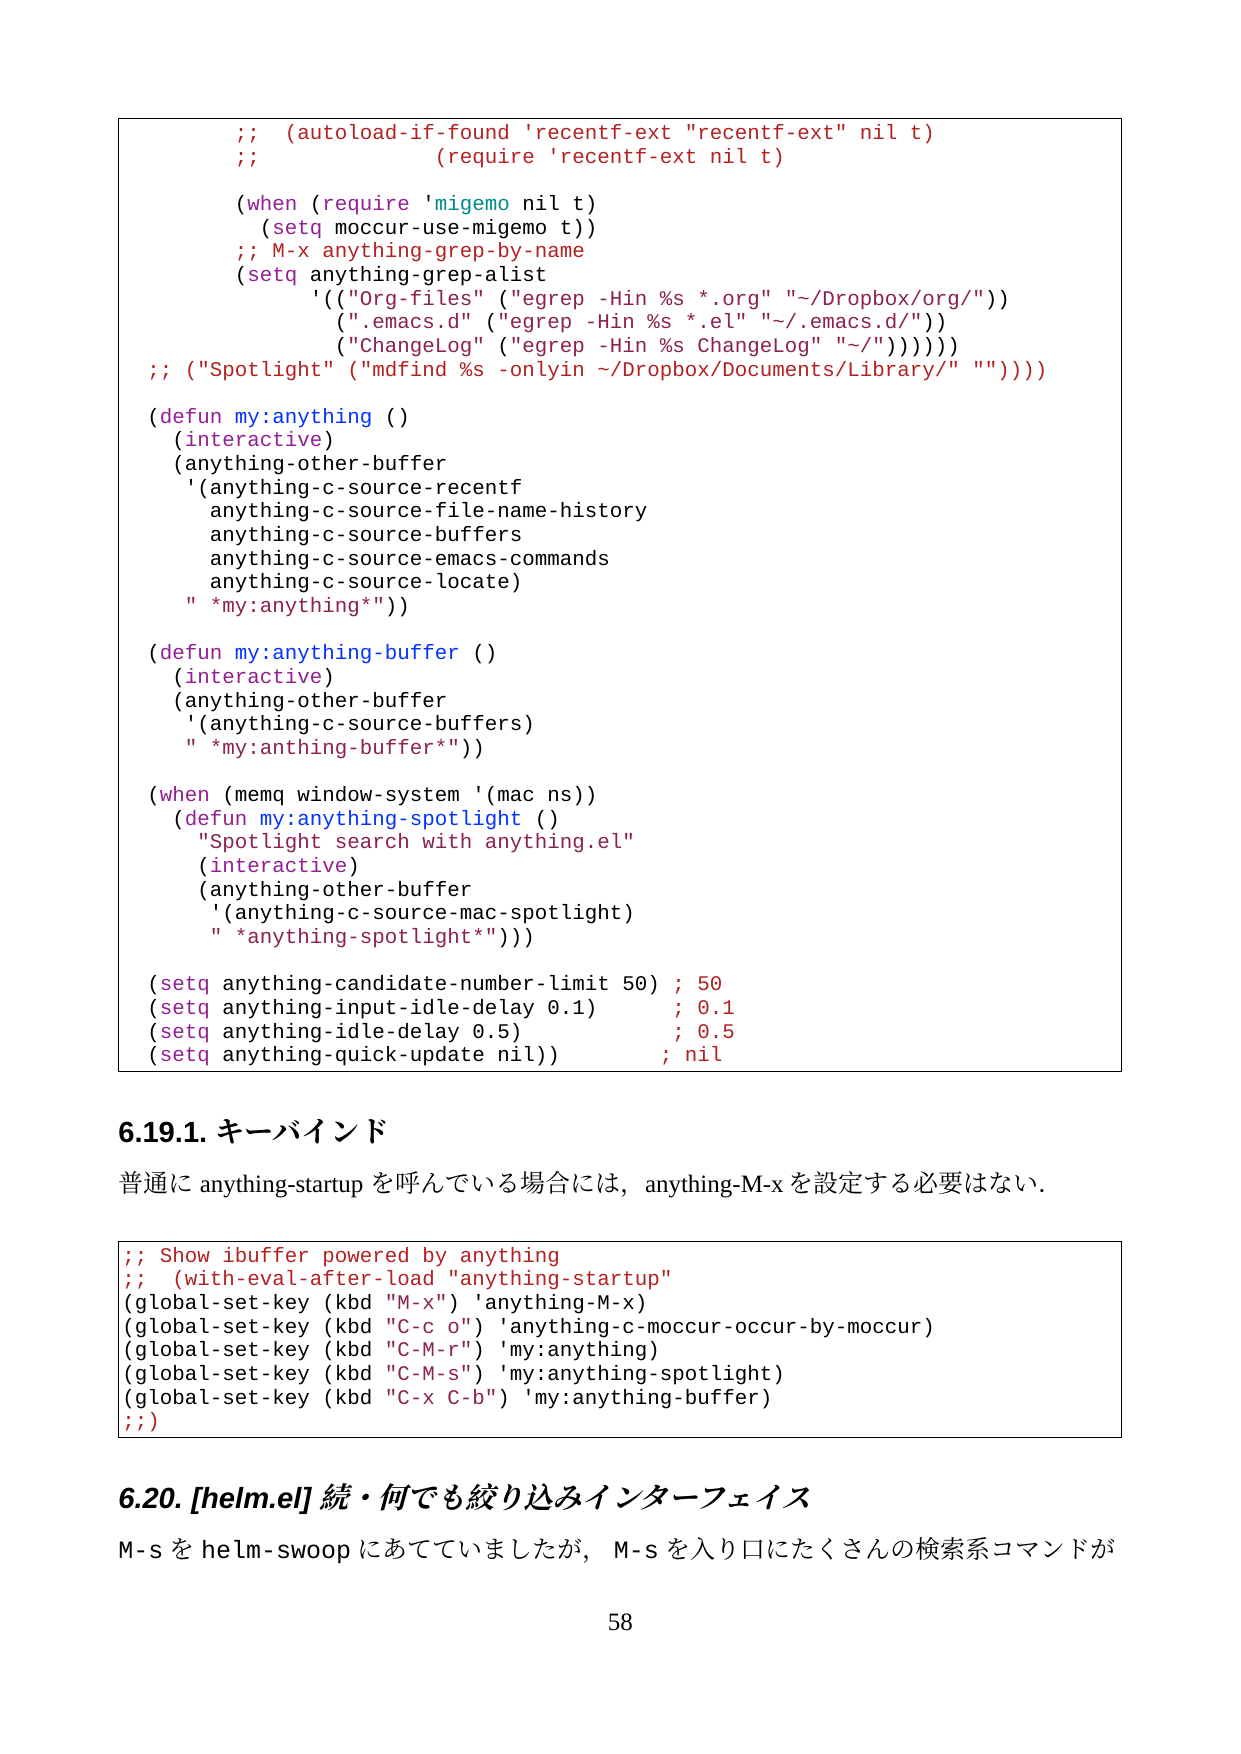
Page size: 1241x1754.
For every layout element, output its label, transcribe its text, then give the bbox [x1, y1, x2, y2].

text (setq anything-candidate-number-limit 50) ; 50 [119, 969, 1121, 993]
subtitle キーバインド [118, 1109, 1122, 1151]
text (interactive) [119, 426, 1121, 449]
text " *my:anything*")) [119, 591, 1121, 615]
text (setq anything-quick-update nil)) ; nil [119, 1040, 1121, 1071]
text anything-c-source-emacs-commands [119, 544, 1121, 567]
text anything-c-source-buffers [119, 520, 1121, 544]
text (global-set-key (kbd "C-c o") 'anything-c-moccur-occur-by-moccur) [119, 1312, 1121, 1335]
text (setq anything-idle-delay 0.5) ; 0.5 [119, 1017, 1121, 1040]
text ;;) [119, 1406, 1121, 1437]
text " *my:anthing-buffer*")) [119, 733, 1121, 757]
text (".emacs.d" ("egrep -Hin %s *.el" "~/.emacs.d/")) [119, 307, 1121, 331]
text (anything-other-buffer [119, 875, 1121, 898]
text (defun my:anything-spotlight () [119, 804, 1121, 827]
text (when (memq window-system '(mac ns)) [119, 780, 1121, 804]
text ;; (require 'recentf-ext nil t) [119, 142, 1121, 165]
text ;; (with-eval-after-load "anything-startup" [119, 1264, 1121, 1288]
text " *anything-spotlight*"))) [119, 922, 1121, 946]
subtitle [helm.el] 続・何でも絞り込みインターフェイス [118, 1475, 1122, 1517]
text (defun my:anything () [119, 402, 1121, 426]
text (global-set-key (kbd "C-x C-b") 'my:anything-buffer) [119, 1383, 1121, 1406]
text (setq moccur-use-migemo t)) [119, 213, 1121, 236]
text (defun my:anything-buffer () [119, 638, 1121, 662]
text '(anything-c-source-mac-spotlight) [119, 898, 1121, 922]
text ("ChangeLog" ("egrep -Hin %s ChangeLog" "~/")))))) [119, 331, 1121, 354]
text ;; M-x anything-grep-by-name [119, 236, 1121, 260]
text "Spotlight search with anything.el" [119, 827, 1121, 851]
text M-s を helm-swoop にあてていましたが， M-s を入り口にたくさんの検索系コマンドが [118, 1530, 1122, 1566]
text (interactive) [119, 662, 1121, 686]
text (anything-other-buffer [119, 449, 1121, 473]
text '(anything-c-source-buffers) [119, 709, 1121, 733]
text anything-c-source-file-name-history [119, 496, 1121, 520]
text (global-set-key (kbd "C-M-s") 'my:anything-spotlight) [119, 1359, 1121, 1383]
text anything-c-source-locate) [119, 567, 1121, 591]
text ;; (autoload-if-found 'recentf-ext "recentf-ext" nil t) [119, 119, 1121, 142]
text '(anything-c-source-recentf [119, 473, 1121, 496]
text ;; ("Spotlight" ("mdfind %s -onlyin ~/Dropbox/Documents/Library/" "")))) [119, 354, 1121, 378]
text (global-set-key (kbd "C-M-r") 'my:anything) [119, 1335, 1121, 1359]
text ;; Show ibuffer powered by anything [119, 1242, 1121, 1264]
text (interactive) [119, 851, 1121, 875]
text (global-set-key (kbd "M-x") 'anything-M-x) [119, 1288, 1121, 1312]
text '(("Org-files" ("egrep -Hin %s *.org" "~/Dropbox/org/")) [119, 284, 1121, 307]
text (anything-other-buffer [119, 686, 1121, 709]
text (setq anything-input-idle-delay 0.1) ; 0.1 [119, 993, 1121, 1017]
text (when (require 'migemo nil t) [119, 189, 1121, 213]
text (setq anything-grep-alist [119, 260, 1121, 284]
text 普通に anything-startup を呼んでいる場合には，anything-M-xを設定する必要はない． [118, 1164, 1122, 1228]
